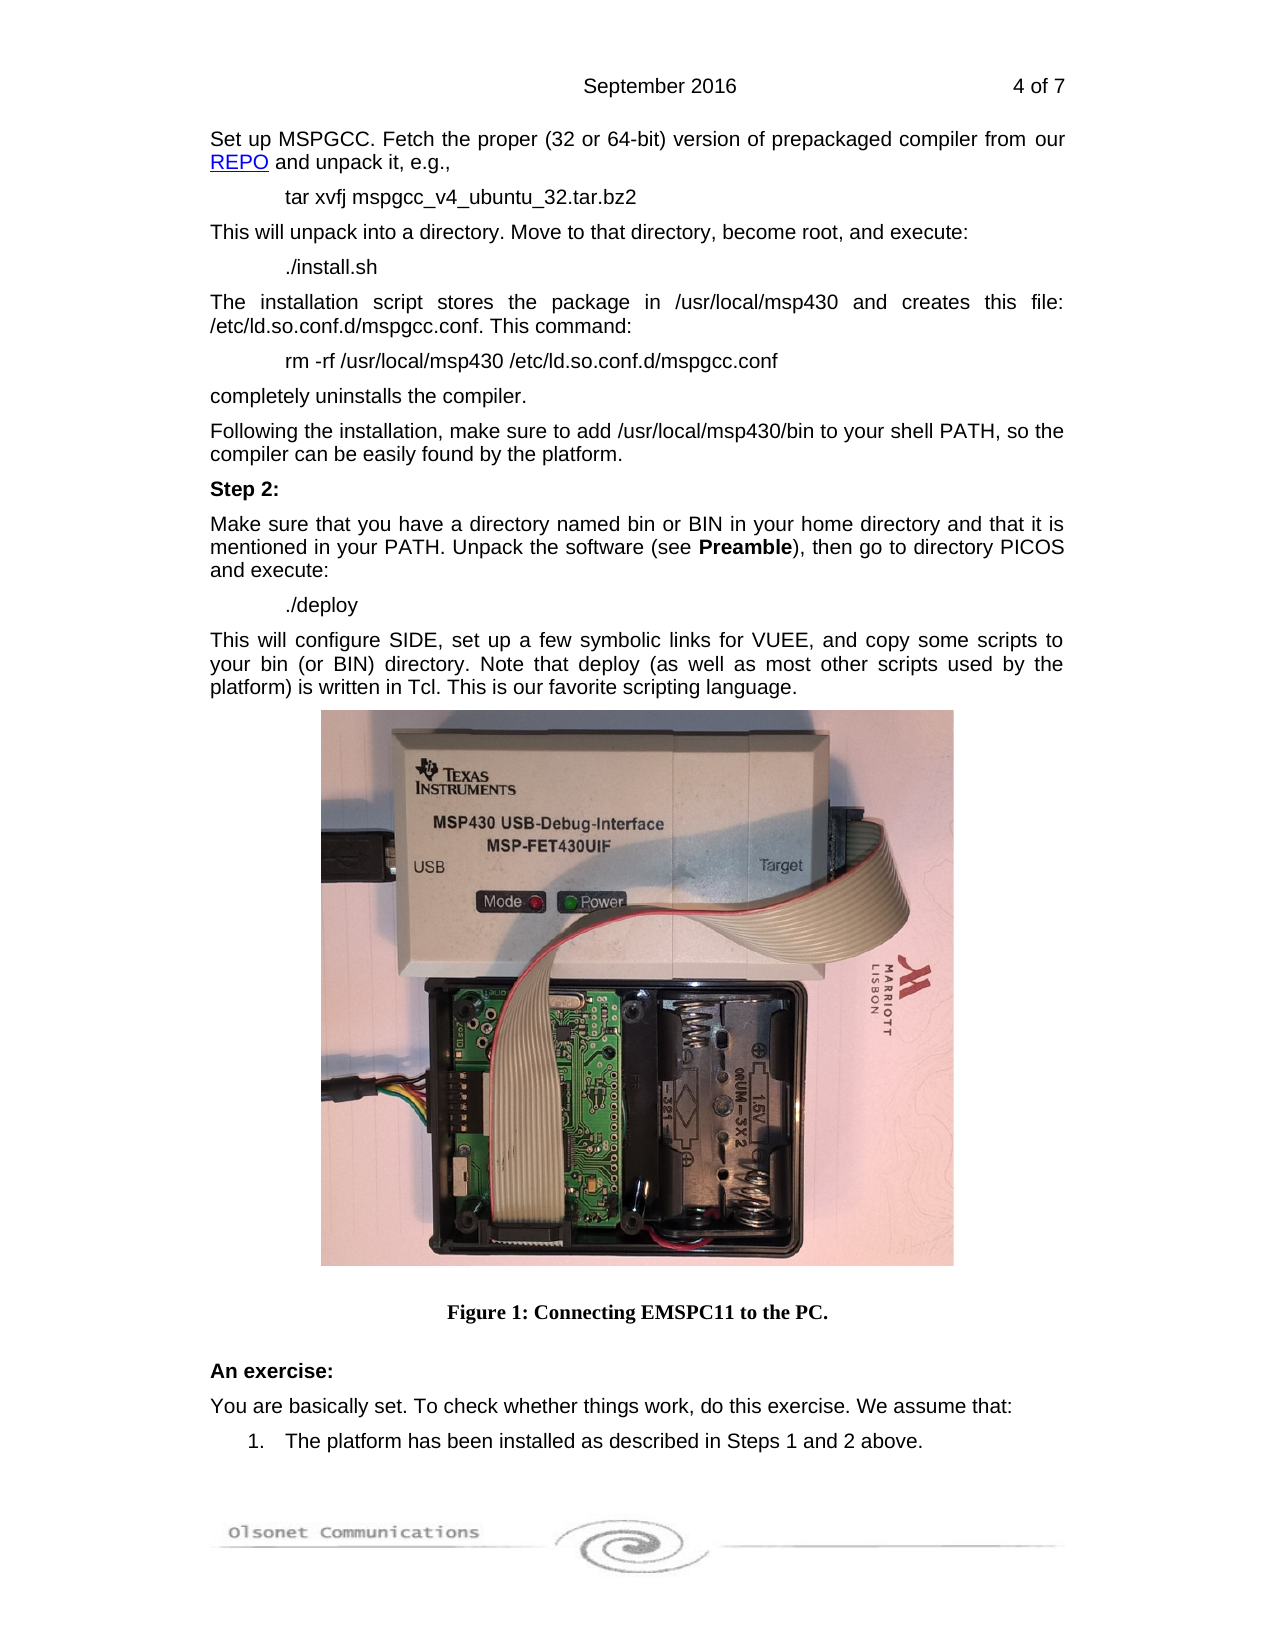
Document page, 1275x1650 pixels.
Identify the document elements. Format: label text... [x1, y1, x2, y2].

text This will unpack into a directory. Move to that directory, become root, and execute: [210, 221, 1065, 244]
text ./install.sh [210, 256, 1065, 279]
text ./deploy [210, 594, 1065, 617]
text Make sure that you have a directory named bin or BIN in your home directory and that it is mentioned in your PATH. Unpack the software (see Preamble), then go to directory PICOS and execute: [210, 512, 1065, 582]
list The platform has been installed as described in Steps 1 and 2 above. [247, 1429, 1065, 1452]
text tar xvfj mspgcc_v4_ubuntu_32.tar.bz2 [210, 186, 1065, 209]
picture [321, 710, 954, 1266]
text Following the installation, make sure to add /usr/local/msp430/bin to your shell PATH, so the compiler can be easily found by the platform. [210, 419, 1065, 466]
text Figure 1: Connecting EMSPC11 to the PC. [321, 1301, 954, 1324]
text Step 2: [210, 477, 1065, 501]
text Set up MSPGCC. Fetch the proper (32 or 64-bit) version of prepackaged compiler from our REPO and unpack it, e.g., [210, 128, 1065, 174]
text You are basically set. To check whether things work, do this exercise. We assume that: [210, 1394, 1065, 1417]
text rm -rf /usr/local/msp430 /etc/ld.so.conf.d/mspgcc.conf [210, 349, 1065, 372]
text completely uninstalls the compiler. [210, 384, 1065, 407]
text This will configure SIDE, set up a few symbolic links for VUEE, and copy some scripts to your bin (or BIN) directory. Note that deploy (as well as most other scripts used by the platform) is written in Tcl. This is our favorite scripting language. [210, 629, 1065, 698]
text The installation script stores the package in /usr/local/msp430 and creates this file: /etc/ld.so.conf.d/mspgcc.conf. This command: [210, 291, 1065, 337]
text An exercise: [210, 1359, 1065, 1382]
picture [210, 1504, 1065, 1596]
